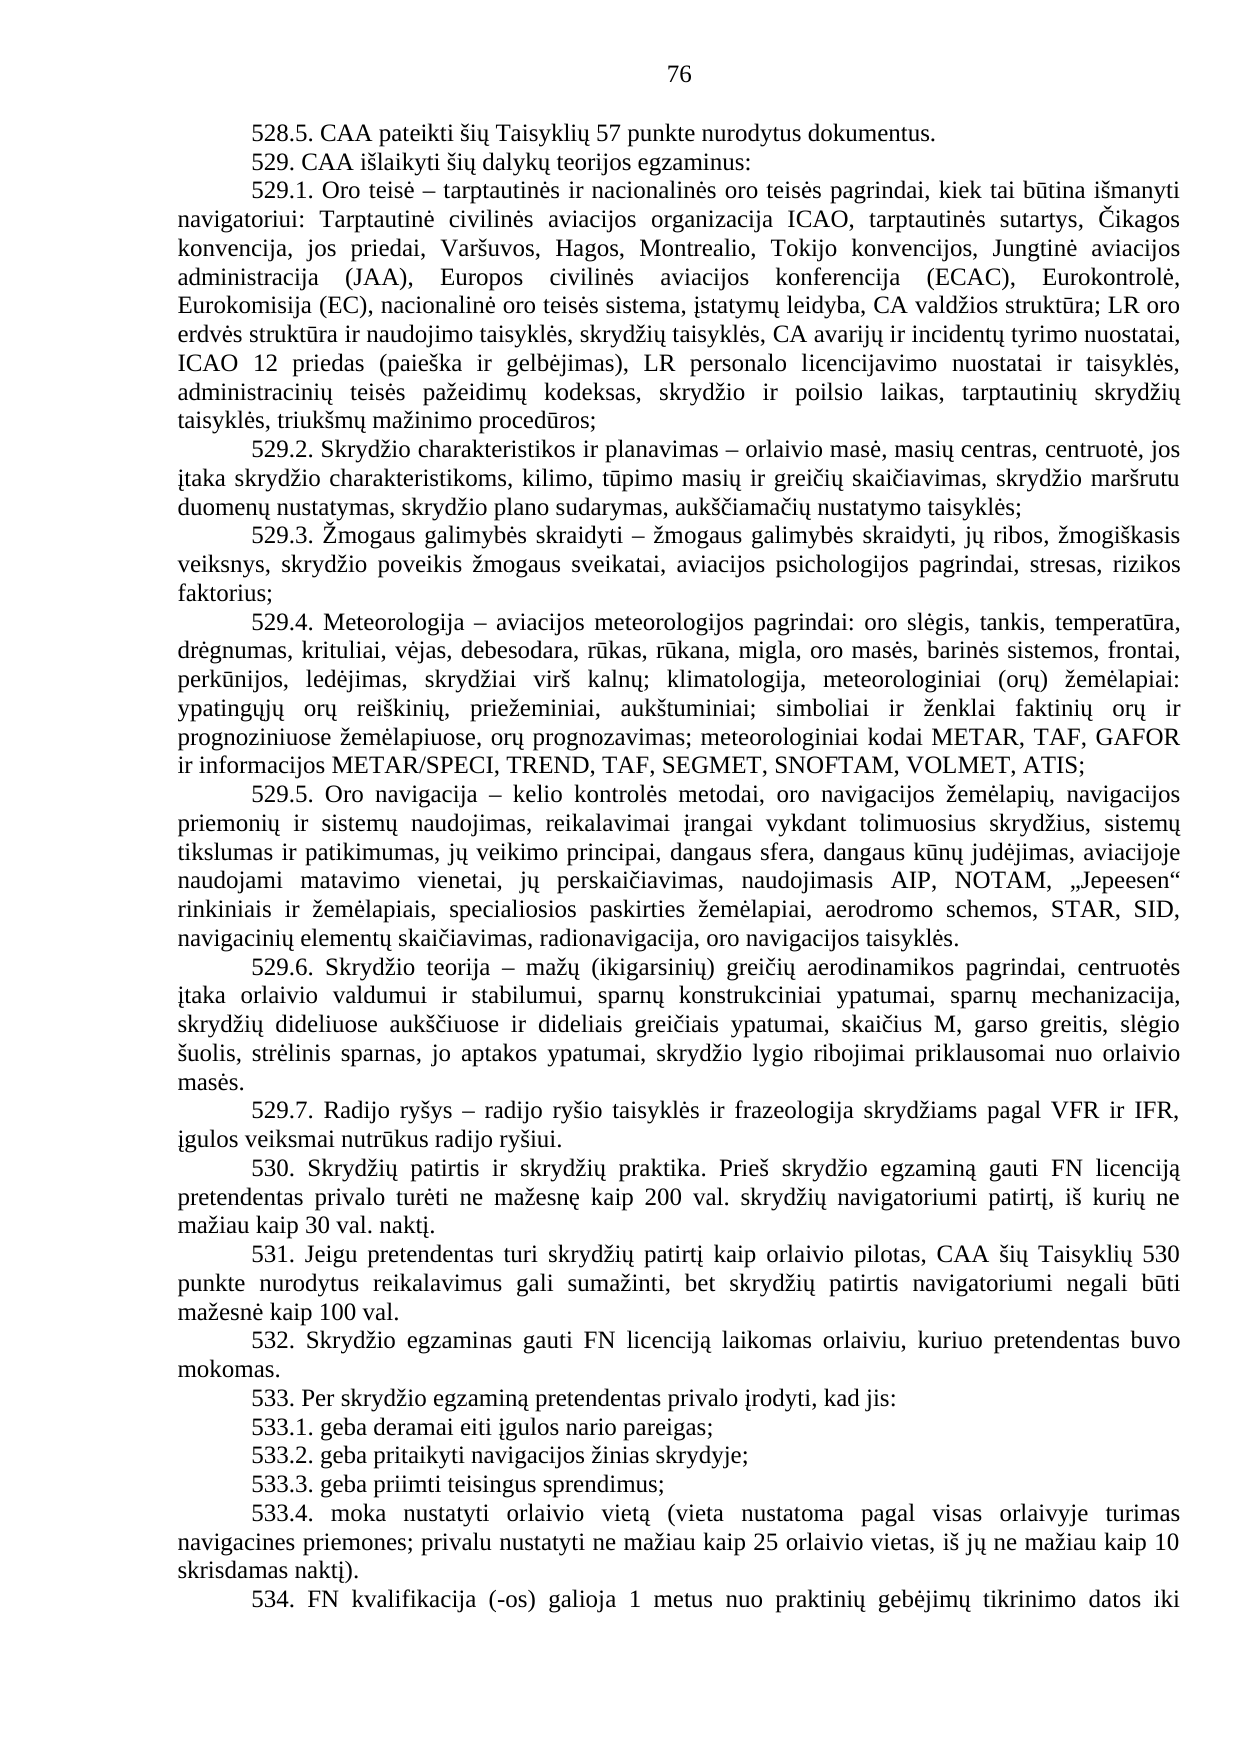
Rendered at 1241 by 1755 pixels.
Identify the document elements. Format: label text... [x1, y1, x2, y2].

text 530. Skrydžių patirtis ir skrydžių praktika. Prieš skrydžio egzaminą gauti FN licenciją pretendentas privalo turėti ne mažesnę kaip 200 val. skrydžių navigatoriumi patirtį, iš kurių ne mažiau kaip 30 val. naktį. [177, 1153, 1181, 1239]
text 533.4. moka nustatyti orlaivio vietą (vieta nustatoma pagal visas orlaivyje turimas navigacines priemones; privalu nustatyti ne mažiau kaip 25 orlaivio vietas, iš jų ne mažiau kaip 10 skrisdamas naktį). [177, 1498, 1181, 1584]
text 529.6. Skrydžio teorija – mažų (ikigarsinių) greičių aerodinamikos pagrindai, centruotės įtaka orlaivio valdumui ir stabilumui, sparnų konstrukciniai ypatumai, sparnų mechanizacija, skrydžių dideliuose aukščiuose ir dideliais greičiais ypatumai, skaičius M, garso greitis, slėgio šuolis, strėlinis sparnas, jo aptakos ypatumai, skrydžio lygio ribojimai priklausomai nuo orlaivio masės. [177, 952, 1181, 1096]
text 533.2. geba pritaikyti navigacijos žinias skrydyje; [177, 1441, 1181, 1469]
text 529.5. Oro navigacija – kelio kontrolės metodai, oro navigacijos žemėlapių, navigacijos priemonių ir sistemų naudojimas, reikalavimai įrangai vykdant tolimuosius skrydžius, sistemų tikslumas ir patikimumas, jų veikimo principai, dangaus sfera, dangaus kūnų judėjimas, aviacijoje naudojami matavimo vienetai, jų perskaičiavimas, naudojimasis AIP, NOTAM, „Jepeesen“ rinkiniais ir žemėlapiais, specialiosios paskirties žemėlapiai, aerodromo schemos, STAR, SID, navigacinių elementų skaičiavimas, radionavigacija, oro navigacijos taisyklės. [177, 779, 1181, 952]
text 529.4. Meteorologija – aviacijos meteorologijos pagrindai: oro slėgis, tankis, temperatūra, drėgnumas, krituliai, vėjas, debesodara, rūkas, rūkana, migla, oro masės, barinės sistemos, frontai, perkūnijos, ledėjimas, skrydžiai virš kalnų; klimatologija, meteorologiniai (orų) žemėlapiai: ypatingųjų orų reiškinių, priežeminiai, aukštuminiai; simboliai ir ženklai faktinių orų ir prognoziniuose žemėlapiuose, orų prognozavimas; meteorologiniai kodai METAR, TAF, GAFOR ir informacijos METAR/SPECI, TREND, TAF, SEGMET, SNOFTAM, VOLMET, ATIS; [177, 607, 1181, 779]
text 533.3. geba priimti teisingus sprendimus; [177, 1469, 1181, 1498]
text 531. Jeigu pretendentas turi skrydžių patirtį kaip orlaivio pilotas, CAA šių Taisyklių 530 punkte nurodytus reikalavimus gali sumažinti, bet skrydžių patirtis navigatoriumi negali būti mažesnė kaip 100 val. [177, 1239, 1181, 1326]
text 528.5. CAA pateikti šių Taisyklių 57 punkte nurodytus dokumentus. [177, 118, 1181, 147]
text 532. Skrydžio egzaminas gauti FN licenciją laikomas orlaiviu, kuriuo pretendentas buvo mokomas. [177, 1326, 1181, 1383]
text 529.2. Skrydžio charakteristikos ir planavimas – orlaivio masė, masių centras, centruotė, jos įtaka skrydžio charakteristikoms, kilimo, tūpimo masių ir greičių skaičiavimas, skrydžio maršrutu duomenų nustatymas, skrydžio plano sudarymas, aukščiamačių nustatymo taisyklės; [177, 434, 1181, 521]
text 529.1. Oro teisė – tarptautinės ir nacionalinės oro teisės pagrindai, kiek tai būtina išmanyti navigatoriui: Tarptautinė civilinės aviacijos organizacija ICAO, tarptautinės sutartys, Čikagos konvencija, jos priedai, Varšuvos, Hagos, Montrealio, Tokijo konvencijos, Jungtinė aviacijos administracija (JAA), Europos civilinės aviacijos konferencija (ECAC), Eurokontrolė, Eurokomisija (EC), nacionalinė oro teisės sistema, įstatymų leidyba, CA valdžios struktūra; LR oro erdvės struktūra ir naudojimo taisyklės, skrydžių taisyklės, CA avarijų ir incidentų tyrimo nuostatai, ICAO 12 priedas (paieška ir gelbėjimas), LR personalo licencijavimo nuostatai ir taisyklės, administracinių teisės pažeidimų kodeksas, skrydžio ir poilsio laikas, tarptautinių skrydžių taisyklės, triukšmų mažinimo procedūros; [177, 176, 1181, 434]
text 529.3. Žmogaus galimybės skraidyti – žmogaus galimybės skraidyti, jų ribos, žmogiškasis veiksnys, skrydžio poveikis žmogaus sveikatai, aviacijos psichologijos pagrindai, stresas, rizikos faktorius; [177, 521, 1181, 607]
text 533. Per skrydžio egzaminą pretendentas privalo įrodyti, kad jis: [177, 1383, 1181, 1412]
text 529. CAA išlaikyti šių dalykų teorijos egzaminus: [177, 147, 1181, 176]
text 529.7. Radijo ryšys – radijo ryšio taisyklės ir frazeologija skrydžiams pagal VFR ir IFR, įgulos veiksmai nutrūkus radijo ryšiui. [177, 1096, 1181, 1153]
text 533.1. geba deramai eiti įgulos nario pareigas; [177, 1412, 1181, 1441]
text 534. FN kvalifikacija (-os) galioja 1 metus nuo praktinių gebėjimų tikrinimo datos iki [177, 1584, 1181, 1613]
